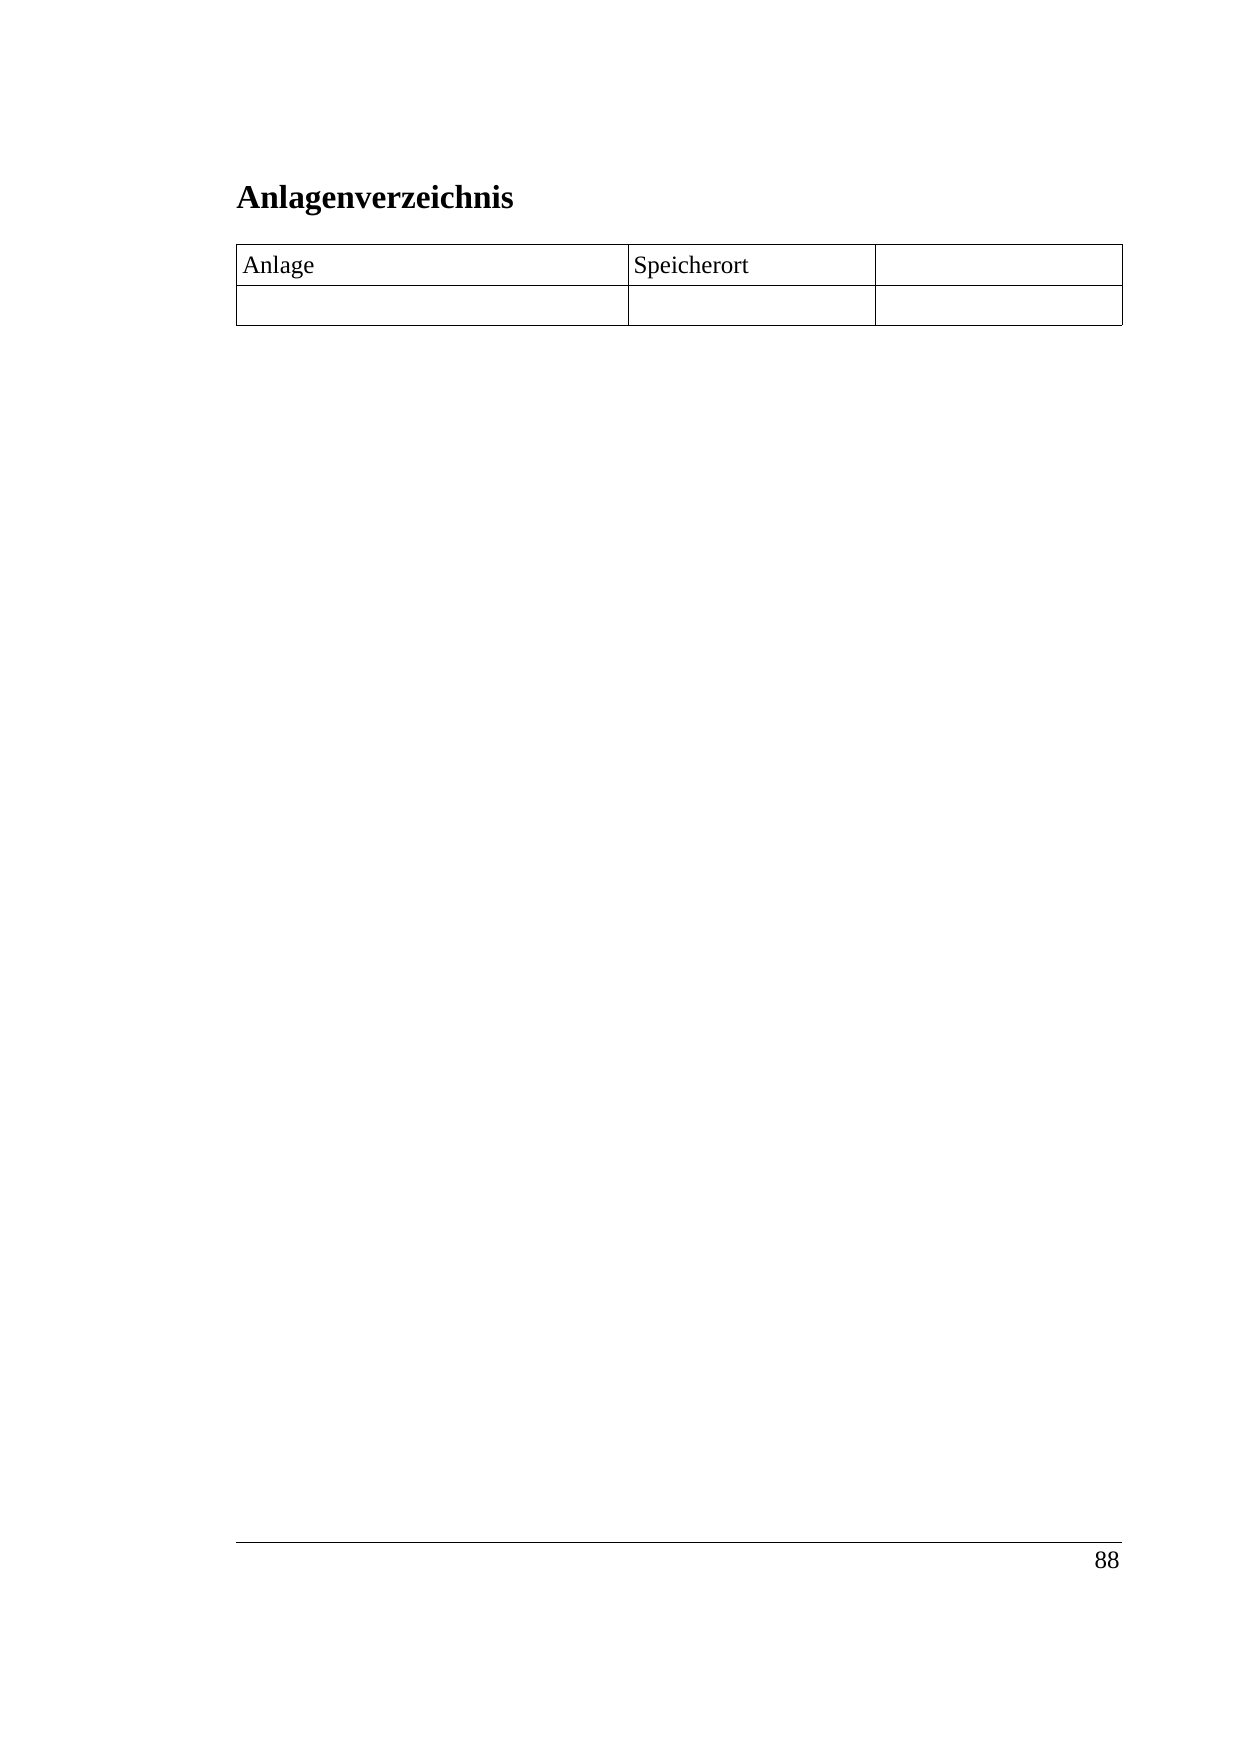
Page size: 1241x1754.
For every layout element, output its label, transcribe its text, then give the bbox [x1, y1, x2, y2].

table_cell [237, 286, 628, 325]
table_header Anlage [237, 245, 628, 284]
table_cell [629, 286, 875, 325]
text Anlagenverzeichnis [236, 177, 1122, 216]
table_header Speicherort [629, 245, 875, 284]
table_cell [876, 286, 1122, 325]
table_header [876, 245, 1122, 284]
